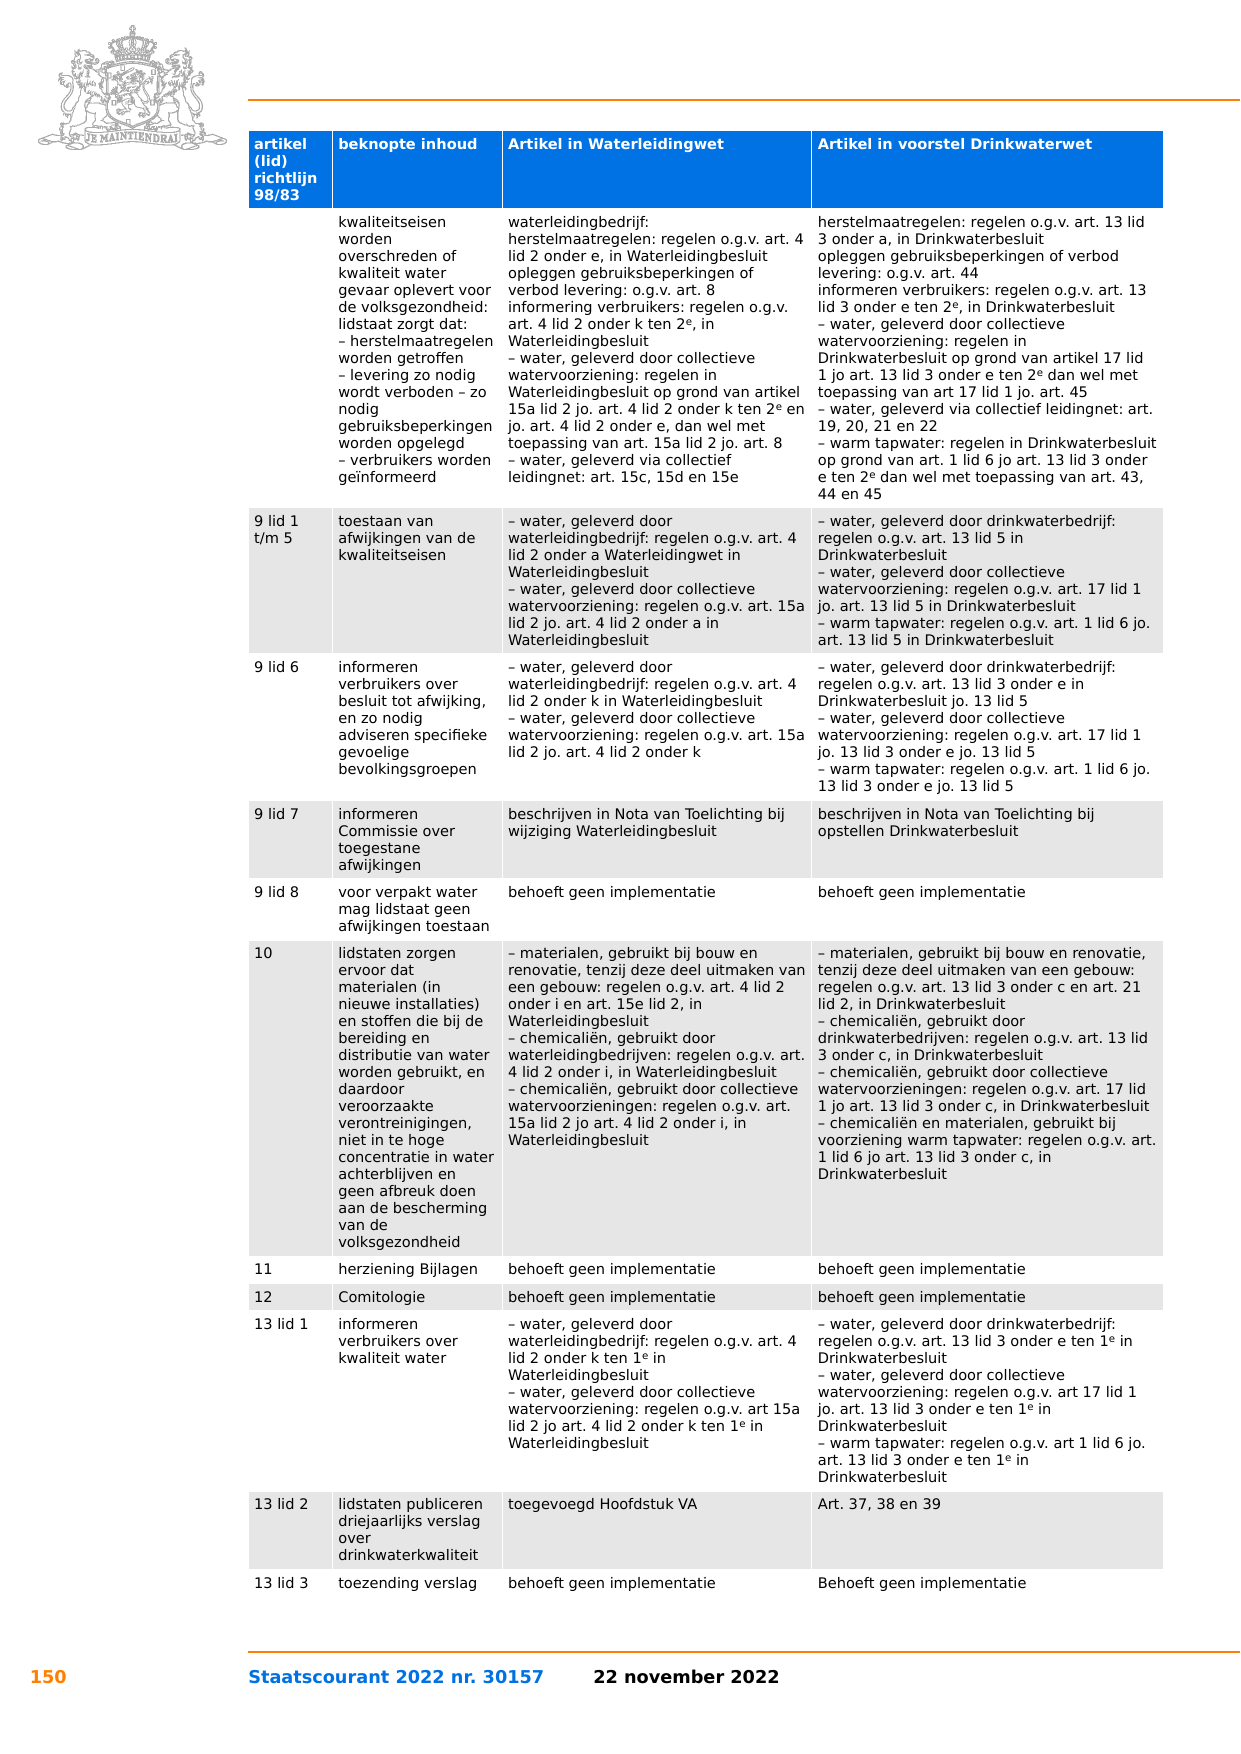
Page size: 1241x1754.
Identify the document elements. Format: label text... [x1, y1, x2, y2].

table_cell waterleidingbedrijf: herstelmaatregelen: regelen o.g.v. art. 4 lid 2 onder e, in Waterleidingbesluit opleggen gebruiksbeperkingen of verbod levering: o.g.v. art. 8 informering verbruikers: regelen o.g.v. art. 4 lid 2 onder k ten 2e, in Waterleidingbesluit – water, geleverd door collectieve watervoorziening: regelen in Waterleidingbesluit op grond van artikel 15a lid 2 jo. art. 4 lid 2 onder k ten 2e en jo. art. 4 lid 2 onder e, dan wel met toepassing van art. 15a lid 2 jo. art. 8 – water, geleverd via collectief leidingnet: art. 15c, 15d en 15e [503, 209, 811, 507]
table_cell herziening Bijlagen [333, 1257, 502, 1283]
table_cell behoeft geen implementatie [812, 879, 1163, 939]
picture [38, 25, 227, 150]
table_cell Art. 37, 38 en 39 [812, 1492, 1163, 1569]
table_cell – water, geleverd door drinkwaterbedrijf: regelen o.g.v. art. 13 lid 3 onder e ten 1e in Drinkwaterbesluit – water, geleverd door collectieve watervoorziening: regelen o.g.v. art 17 lid 1 jo. art. 13 lid 3 onder e ten 1e in Drinkwaterbesluit – warm tapwater: regelen o.g.v. art 1 lid 6 jo. art. 13 lid 3 onder e ten 1e in Drinkwaterbesluit [812, 1311, 1163, 1491]
table_cell behoeft geen implementatie [503, 1570, 811, 1596]
table_header beknopte inhoud [333, 131, 502, 208]
table_cell – water, geleverd door waterleidingbedrijf: regelen o.g.v. art. 4 lid 2 onder k in Waterleidingbesluit – water, geleverd door collectieve watervoorziening: regelen o.g.v. art. 15a lid 2 jo. art. 4 lid 2 onder k [503, 655, 811, 800]
table_cell – water, geleverd door drinkwaterbedrijf: regelen o.g.v. art. 13 lid 5 in Drinkwaterbesluit – water, geleverd door collectieve watervoorziening: regelen o.g.v. art. 17 lid 1 jo. art. 13 lid 5 in Drinkwaterbesluit – warm tapwater: regelen o.g.v. art. 1 lid 6 jo. art. 13 lid 5 in Drinkwaterbesluit [812, 508, 1163, 653]
table_cell behoeft geen implementatie [503, 1257, 811, 1283]
table_header artikel (lid) richtlijn 98/83 [249, 131, 332, 208]
table_cell 13 lid 3 [249, 1570, 332, 1596]
table_cell voor verpakt water mag lidstaat geen afwijkingen toestaan [333, 879, 502, 939]
table_cell [249, 209, 332, 507]
table_cell – water, geleverd door drinkwaterbedrijf: regelen o.g.v. art. 13 lid 3 onder e in Drinkwaterbesluit jo. 13 lid 5 – water, geleverd door collectieve watervoorziening: regelen o.g.v. art. 17 lid 1 jo. 13 lid 3 onder e jo. 13 lid 5 – warm tapwater: regelen o.g.v. art. 1 lid 6 jo. 13 lid 3 onder e jo. 13 lid 5 [812, 655, 1163, 800]
table_cell lidstaten zorgen ervoor dat materialen (in nieuwe installaties) en stoffen die bij de bereiding en distributie van water worden gebruikt, en daardoor veroorzaakte verontreinigingen, niet in te hoge concentratie in water achterblijven en geen afbreuk doen aan de bescherming van de volksgezondheid [333, 941, 502, 1256]
table_cell behoeft geen implementatie [812, 1257, 1163, 1283]
table_cell 9 lid 1 t/m 5 [249, 508, 332, 653]
table_cell beschrijven in Nota van Toelichting bij opstellen Drinkwaterbesluit [812, 801, 1163, 878]
table_cell toezending verslag [333, 1570, 502, 1596]
table_cell – materialen, gebruikt bij bouw en renovatie, tenzij deze deel uitmaken van een gebouw: regelen o.g.v. art. 4 lid 2 onder i en art. 15e lid 2, in Waterleidingbesluit – chemicaliën, gebruikt door waterleidingbedrijven: regelen o.g.v. art. 4 lid 2 onder i, in Waterleidingbesluit – chemicaliën, gebruikt door collectieve watervoorzieningen: regelen o.g.v. art. 15a lid 2 jo art. 4 lid 2 onder i, in Waterleidingbesluit [503, 941, 811, 1256]
table_cell toegevoegd Hoofdstuk VA [503, 1492, 811, 1569]
table_cell behoeft geen implementatie [503, 1284, 811, 1310]
table_cell informeren verbruikers over kwaliteit water [333, 1311, 502, 1491]
table_cell – water, geleverd door waterleidingbedrijf: regelen o.g.v. art. 4 lid 2 onder a Waterleidingwet in Waterleidingbesluit – water, geleverd door collectieve watervoorziening: regelen o.g.v. art. 15a lid 2 jo. art. 4 lid 2 onder a in Waterleidingbesluit [503, 508, 811, 653]
table_header Artikel in voorstel Drinkwaterwet [812, 131, 1163, 208]
table_cell 10 [249, 941, 332, 1256]
table_cell 9 lid 8 [249, 879, 332, 939]
table_cell 11 [249, 1257, 332, 1283]
table_cell 13 lid 2 [249, 1492, 332, 1569]
table_cell herstelmaatregelen: regelen o.g.v. art. 13 lid 3 onder a, in Drinkwaterbesluit opleggen gebruiksbeperkingen of verbod levering: o.g.v. art. 44 informeren verbruikers: regelen o.g.v. art. 13 lid 3 onder e ten 2e, in Drinkwaterbesluit – water, geleverd door collectieve watervoorziening: regelen in Drinkwaterbesluit op grond van artikel 17 lid 1 jo art. 13 lid 3 onder e ten 2e dan wel met toepassing van art 17 lid 1 jo. art. 45 – water, geleverd via collectief leidingnet: art. 19, 20, 21 en 22 – warm tapwater: regelen in Drinkwaterbesluit op grond van art. 1 lid 6 jo art. 13 lid 3 onder e ten 2e dan wel met toepassing van art. 43, 44 en 45 [812, 209, 1163, 507]
table_cell informeren verbruikers over besluit tot afwijking, en zo nodig adviseren specifieke gevoelige bevolkingsgroepen [333, 655, 502, 800]
table_cell toestaan van afwijkingen van de kwaliteitseisen [333, 508, 502, 653]
table_cell 9 lid 7 [249, 801, 332, 878]
table_cell kwaliteitseisen worden overschreden of kwaliteit water gevaar oplevert voor de volksgezondheid: lidstaat zorgt dat: – herstelmaatregelen worden getroffen – levering zo nodig wordt verboden – zo nodig gebruiksbeperkingen worden opgelegd – verbruikers worden geïnformeerd [333, 209, 502, 507]
table_cell – materialen, gebruikt bij bouw en renovatie, tenzij deze deel uitmaken van een gebouw: regelen o.g.v. art. 13 lid 3 onder c en art. 21 lid 2, in Drinkwaterbesluit – chemicaliën, gebruikt door drinkwaterbedrijven: regelen o.g.v. art. 13 lid 3 onder c, in Drinkwaterbesluit – chemicaliën, gebruikt door collectieve watervoorzieningen: regelen o.g.v. art. 17 lid 1 jo art. 13 lid 3 onder c, in Drinkwaterbesluit – chemicaliën en materialen, gebruikt bij voorziening warm tapwater: regelen o.g.v. art. 1 lid 6 jo art. 13 lid 3 onder c, in Drinkwaterbesluit [812, 941, 1163, 1256]
table_cell 9 lid 6 [249, 655, 332, 800]
table_cell lidstaten publiceren driejaarlijks verslag over drinkwaterkwaliteit [333, 1492, 502, 1569]
table_cell behoeft geen implementatie [503, 879, 811, 939]
table_header Artikel in Waterleidingwet [503, 131, 811, 208]
table_cell behoeft geen implementatie [812, 1284, 1163, 1310]
table_cell Behoeft geen implementatie [812, 1570, 1163, 1596]
table_cell beschrijven in Nota van Toelichting bij wijziging Waterleidingbesluit [503, 801, 811, 878]
table_cell 12 [249, 1284, 332, 1310]
table_cell informeren Commissie over toegestane afwijkingen [333, 801, 502, 878]
table_cell Comitologie [333, 1284, 502, 1310]
table_cell 13 lid 1 [249, 1311, 332, 1491]
table_cell – water, geleverd door waterleidingbedrijf: regelen o.g.v. art. 4 lid 2 onder k ten 1e in Waterleidingbesluit – water, geleverd door collectieve watervoorziening: regelen o.g.v. art 15a lid 2 jo art. 4 lid 2 onder k ten 1e in Waterleidingbesluit [503, 1311, 811, 1491]
